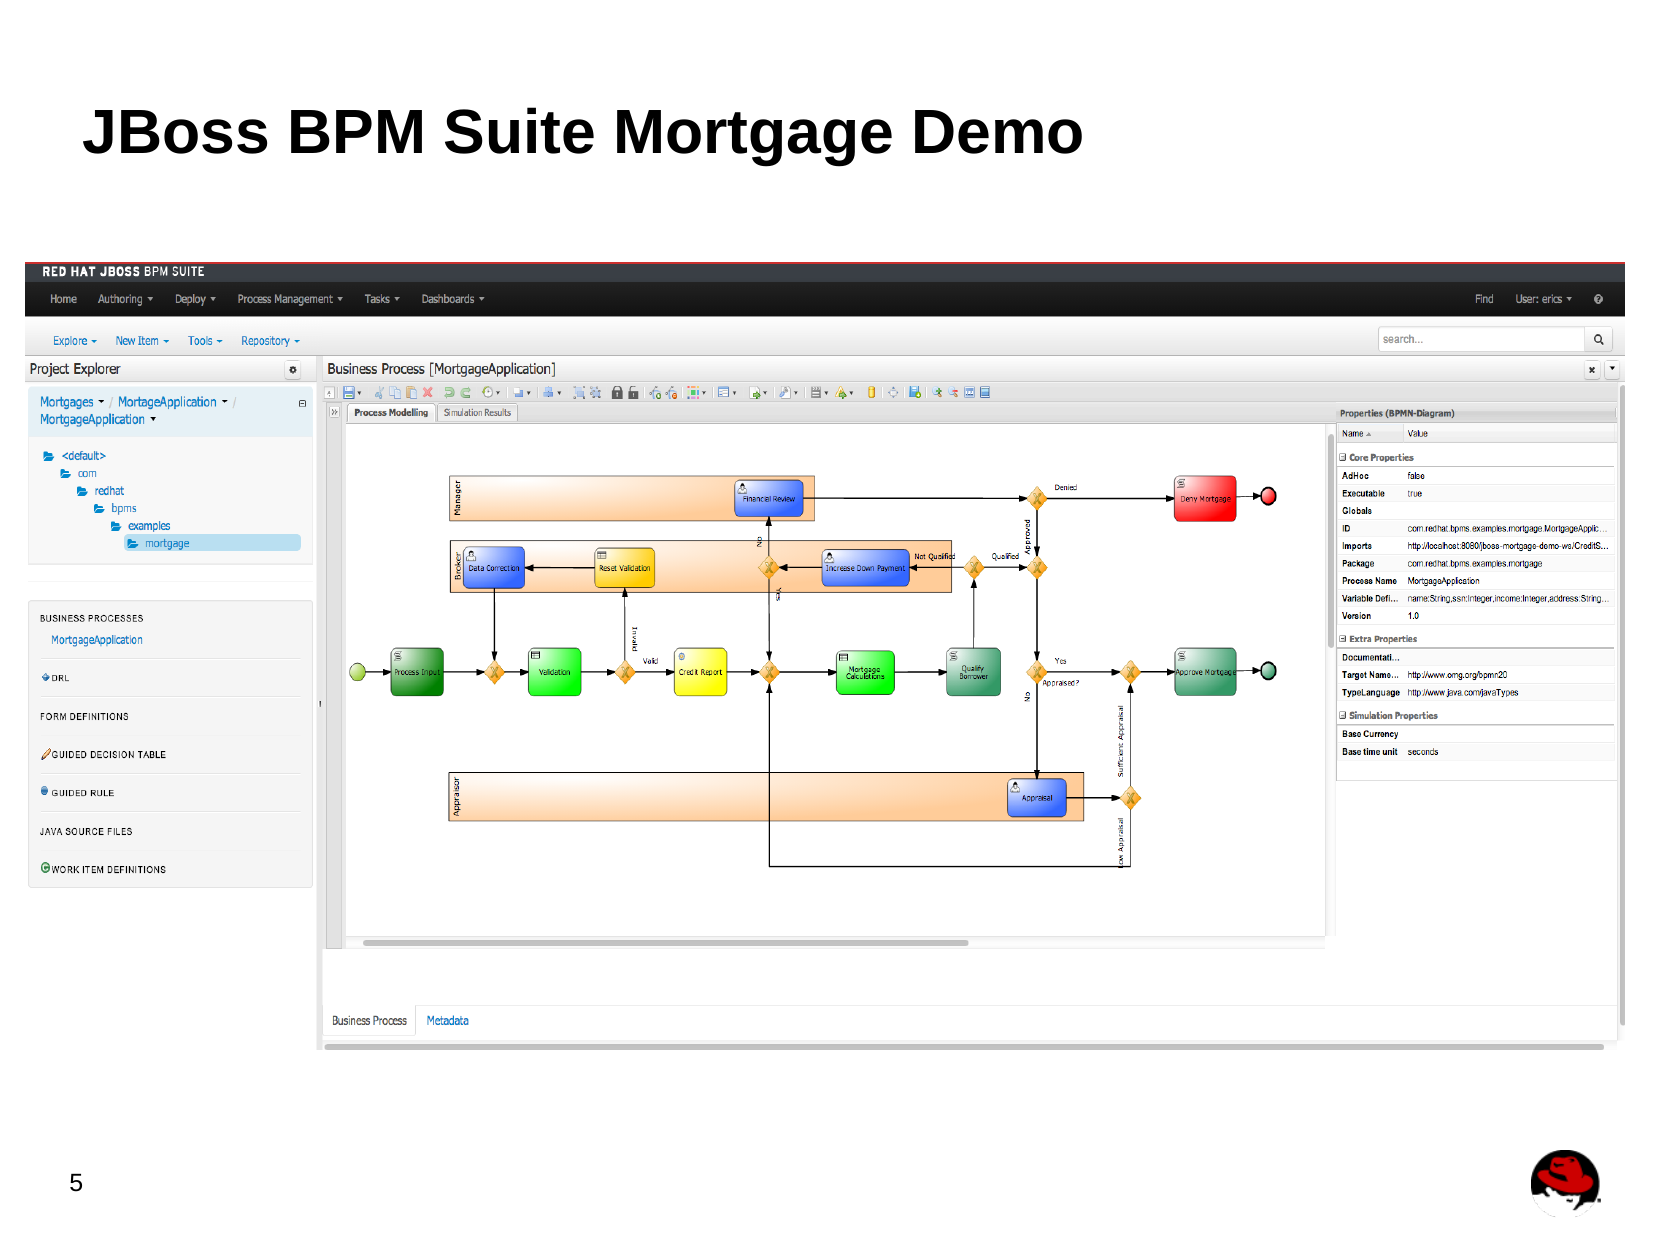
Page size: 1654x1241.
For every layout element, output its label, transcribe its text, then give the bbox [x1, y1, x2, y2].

picture [25, 262, 1625, 1051]
picture [1531, 1150, 1601, 1218]
title JBoss BPM Suite Mortgage Demo [82, 49, 1571, 215]
